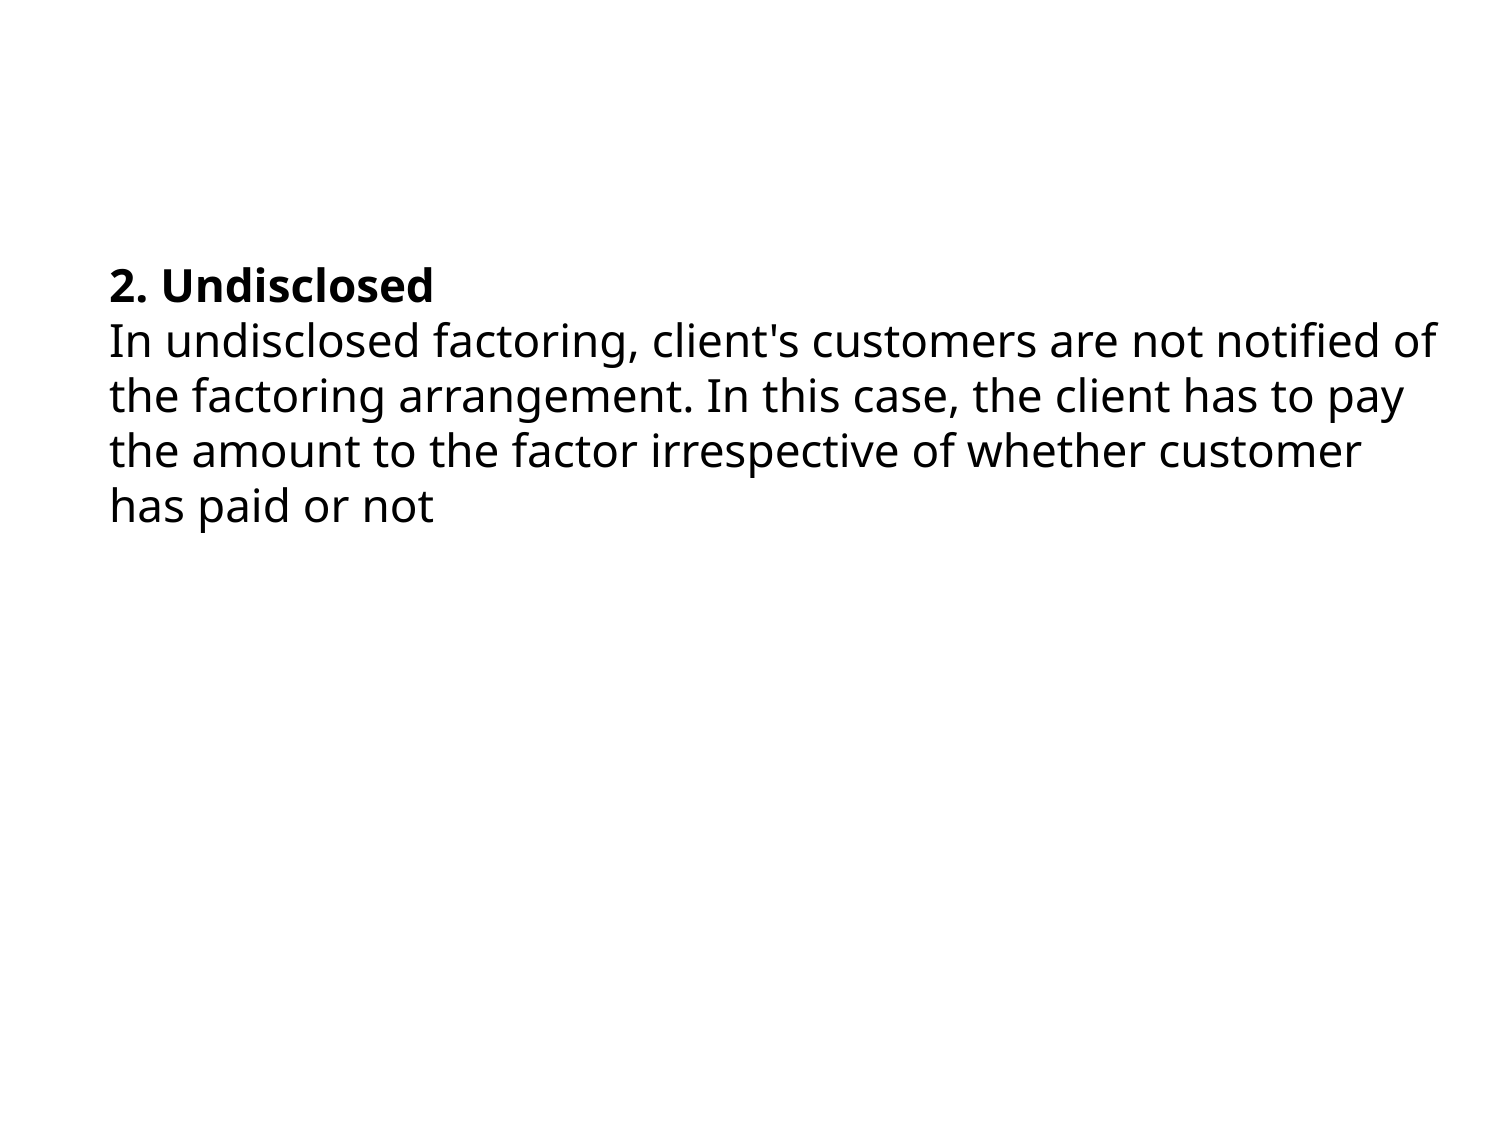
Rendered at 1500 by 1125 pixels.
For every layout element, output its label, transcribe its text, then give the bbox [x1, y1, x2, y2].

text_box 2. Undisclosed In undisclosed factoring, client's customers are not notified of the factoring arrangement. In this case, the client has to pay the amount to the factor irrespective of whether customer has paid or not [94, 249, 1453, 615]
